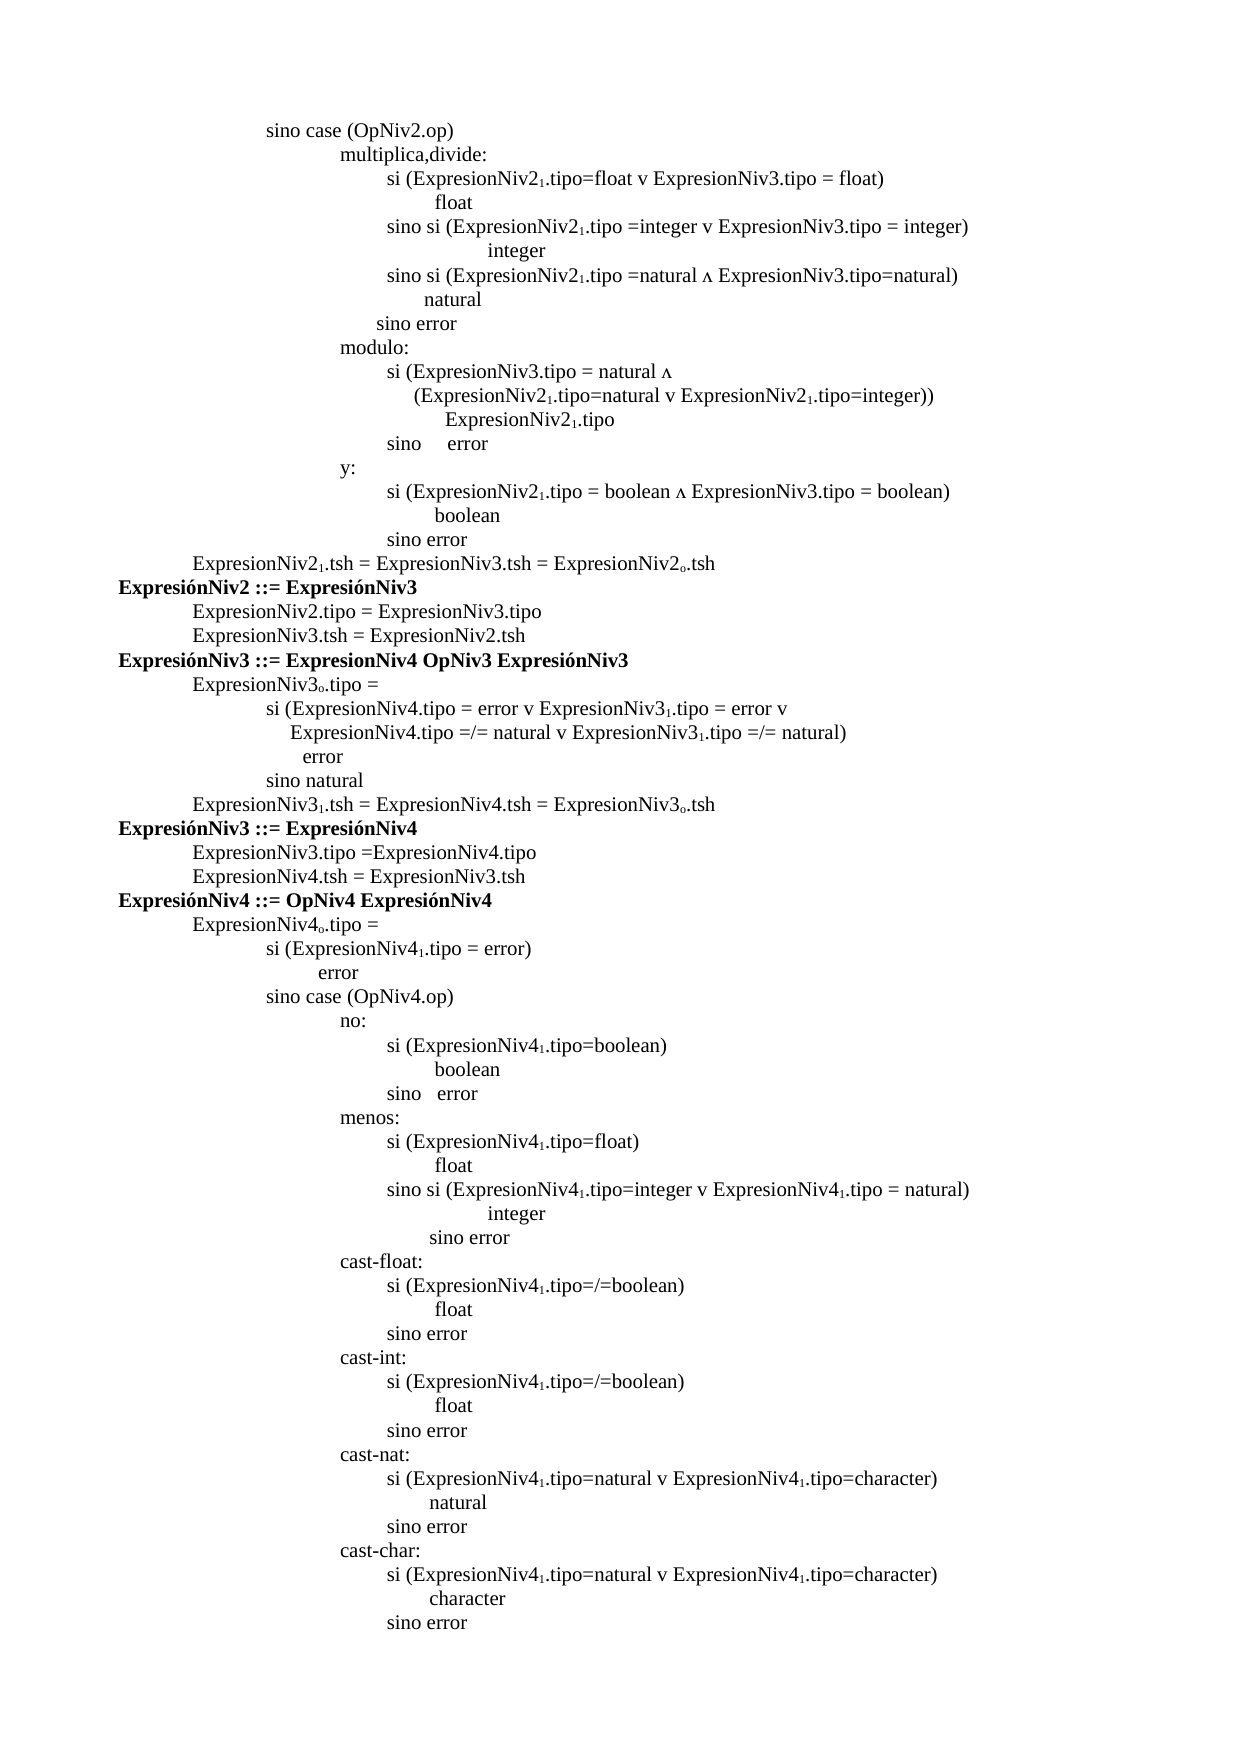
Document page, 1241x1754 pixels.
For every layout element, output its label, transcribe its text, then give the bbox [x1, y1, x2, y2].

text sino error [118, 1225, 1122, 1249]
text cast-nat: [118, 1442, 1122, 1466]
text sino natural [118, 768, 1122, 792]
text ExpresionNiv31.tsh = ExpresionNiv4.tsh = ExpresionNiv3o.tsh [118, 792, 1122, 816]
text ExpresionNiv3.tsh = ExpresionNiv2.tsh [118, 623, 1122, 647]
text si (ExpresionNiv41.tipo=/=boolean) [118, 1369, 1122, 1393]
text float [118, 190, 1122, 214]
text sino si (ExpresionNiv41.tipo=integer v ExpresionNiv41.tipo = natural) [118, 1177, 1122, 1201]
text si (ExpresionNiv3.tipo = natural ᴧ [118, 359, 1122, 383]
text sino error [118, 1610, 1122, 1634]
text sino si (ExpresionNiv21.tipo =integer v ExpresionNiv3.tipo = integer) [118, 214, 1122, 238]
text sino error [118, 1417, 1122, 1442]
text ExpresionNiv4.tipo =/= natural v ExpresionNiv31.tipo =/= natural) [118, 720, 1122, 744]
text ExpresionNiv4o.tipo = [118, 912, 1122, 936]
text no: [118, 1008, 1122, 1032]
text menos: [118, 1105, 1122, 1129]
text float [118, 1393, 1122, 1417]
text natural [118, 1490, 1122, 1514]
text sino si (ExpresionNiv21.tipo =natural ᴧ ExpresionNiv3.tipo=natural) [118, 262, 1122, 287]
text float [118, 1153, 1122, 1177]
text si (ExpresionNiv4.tipo = error v ExpresionNiv31.tipo = error v [118, 696, 1122, 720]
text ExpresiónNiv4 ::= OpNiv4 ExpresiónNiv4 [118, 888, 1122, 912]
text ExpresiónNiv3 ::= ExpresiónNiv4 [118, 816, 1122, 840]
text si (ExpresionNiv41.tipo=natural v ExpresionNiv41.tipo=character) [118, 1466, 1122, 1490]
text ExpresionNiv2.tipo = ExpresionNiv3.tipo [118, 599, 1122, 623]
text ExpresionNiv3o.tipo = [118, 672, 1122, 696]
text sino error [118, 527, 1122, 551]
text ExpresiónNiv2 ::= ExpresiónNiv3 [118, 575, 1122, 599]
text ExpresionNiv4.tsh = ExpresionNiv3.tsh [118, 864, 1122, 888]
text sino error [118, 311, 1122, 335]
text ExpresionNiv3.tipo =ExpresionNiv4.tipo [118, 840, 1122, 864]
text si (ExpresionNiv21.tipo=float v ExpresionNiv3.tipo = float) [118, 166, 1122, 190]
text cast-float: [118, 1249, 1122, 1273]
text multiplica,divide: [118, 142, 1122, 166]
text boolean [118, 503, 1122, 527]
text cast-int: [118, 1345, 1122, 1369]
text integer [118, 1201, 1122, 1225]
text y: [118, 455, 1122, 479]
text ExpresiónNiv3 ::= ExpresionNiv4 OpNiv3 ExpresiónNiv3 [118, 647, 1122, 672]
text error [118, 744, 1122, 768]
text sino error [118, 431, 1122, 455]
text error [118, 960, 1122, 984]
text modulo: [118, 335, 1122, 359]
text si (ExpresionNiv41.tipo = error) [118, 936, 1122, 960]
text (ExpresionNiv21.tipo=natural v ExpresionNiv21.tipo=integer)) [118, 383, 1122, 407]
text sino error [118, 1081, 1122, 1105]
text float [118, 1297, 1122, 1321]
text sino error [118, 1321, 1122, 1345]
text si (ExpresionNiv41.tipo=float) [118, 1129, 1122, 1153]
text boolean [118, 1057, 1122, 1081]
text si (ExpresionNiv41.tipo=/=boolean) [118, 1273, 1122, 1297]
text si (ExpresionNiv21.tipo = boolean ᴧ ExpresionNiv3.tipo = boolean) [118, 479, 1122, 503]
text si (ExpresionNiv41.tipo=natural v ExpresionNiv41.tipo=character) [118, 1562, 1122, 1586]
text sino case (OpNiv2.op) [118, 118, 1122, 142]
text natural [118, 287, 1122, 311]
text character [118, 1586, 1122, 1610]
text si (ExpresionNiv41.tipo=boolean) [118, 1032, 1122, 1057]
text sino case (OpNiv4.op) [118, 984, 1122, 1008]
text sino error [118, 1514, 1122, 1538]
text ExpresionNiv21.tsh = ExpresionNiv3.tsh = ExpresionNiv2o.tsh [118, 551, 1122, 575]
text cast-char: [118, 1538, 1122, 1562]
text integer [118, 238, 1122, 262]
text ExpresionNiv21.tipo [118, 407, 1122, 431]
